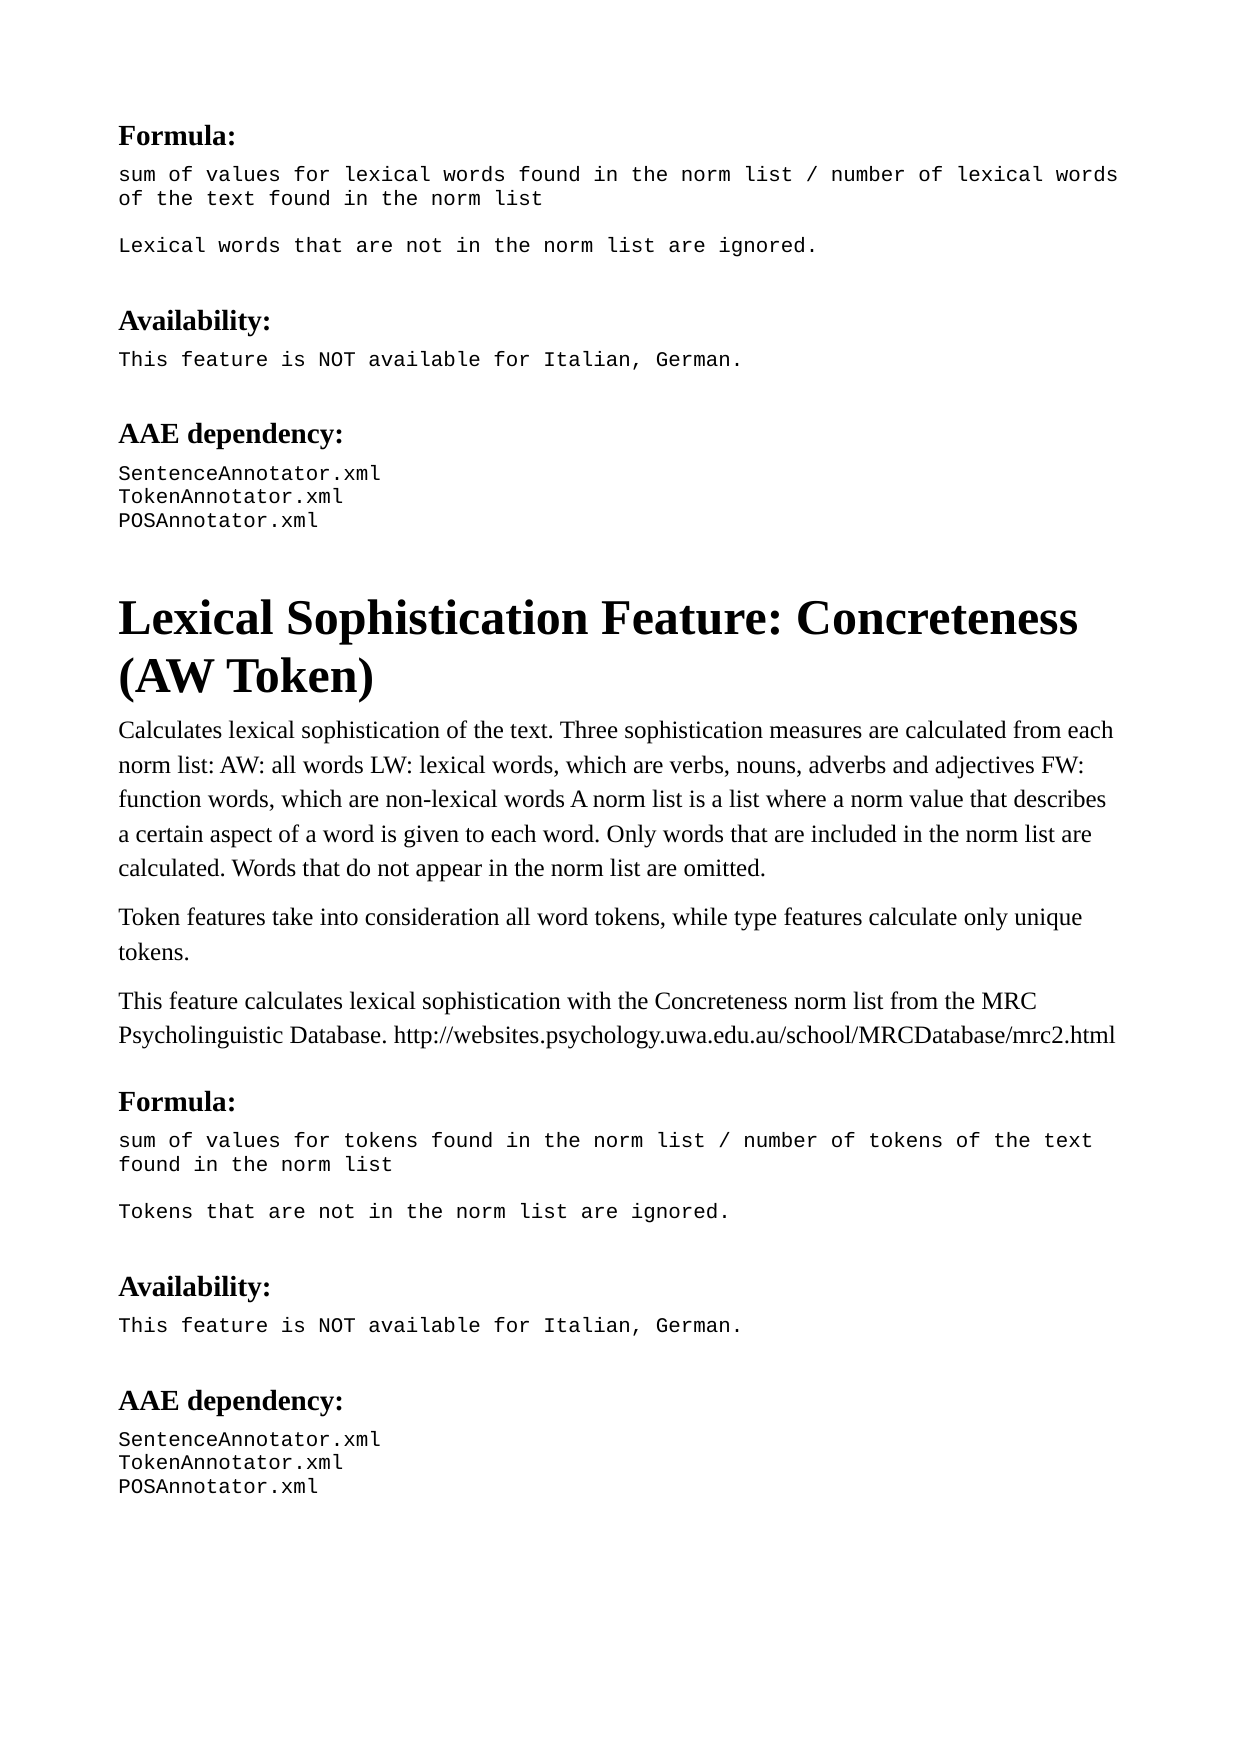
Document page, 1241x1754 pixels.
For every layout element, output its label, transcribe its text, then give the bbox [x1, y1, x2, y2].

text sum of values for tokens found in the norm list / number of tokens of the text found in the norm list [118, 1130, 1122, 1177]
subtitle AAE dependency: [118, 417, 1122, 450]
text Lexical words that are not in the norm list are ignored. [118, 235, 1122, 259]
text This feature calculates lexical sophistication with the Concreteness norm list from the MRC Psycholinguistic Database. http://websites.psychology.uwa.edu.au/school/MRCDatabase/mrc2.html [118, 986, 1122, 1049]
text This feature is NOT available for Italian, German. [118, 1315, 1122, 1338]
text POSAnnotator.xml [118, 510, 1122, 533]
text POSAnnotator.xml [118, 1476, 1122, 1499]
subtitle Availability: [118, 1269, 1122, 1302]
text SentenceAnnotator.xml [118, 463, 1122, 486]
subtitle Lexical Sophistication Feature: Concreteness (AW Token) [118, 588, 1122, 703]
text Token features take into consideration all word tokens, while type features calculate only unique tokens. [118, 902, 1122, 966]
subtitle Availability: [118, 303, 1122, 336]
text Calculates lexical sophistication of the text. Three sophistication measures are calculated from each norm list: AW: all words LW: lexical words, which are verbs, nouns, adverbs and adjectives FW: function words, which are non-lexical words A norm list is a list where a norm value that describes a certain aspect of a word is given to each word. Only words that are included in the norm list are calculated. Words that do not appear in the norm list are omitted. [118, 716, 1122, 882]
subtitle Formula: [118, 1084, 1122, 1118]
text TokenAnnotator.xml [118, 486, 1122, 510]
text Tokens that are not in the norm list are ignored. [118, 1201, 1122, 1225]
subtitle Formula: [118, 118, 1122, 152]
text This feature is NOT available for Italian, German. [118, 349, 1122, 372]
text sum of values for lexical words found in the norm list / number of lexical words of the text found in the norm list [118, 164, 1122, 211]
text SentenceAnnotator.xml [118, 1429, 1122, 1452]
subtitle AAE dependency: [118, 1383, 1122, 1416]
text TokenAnnotator.xml [118, 1452, 1122, 1476]
